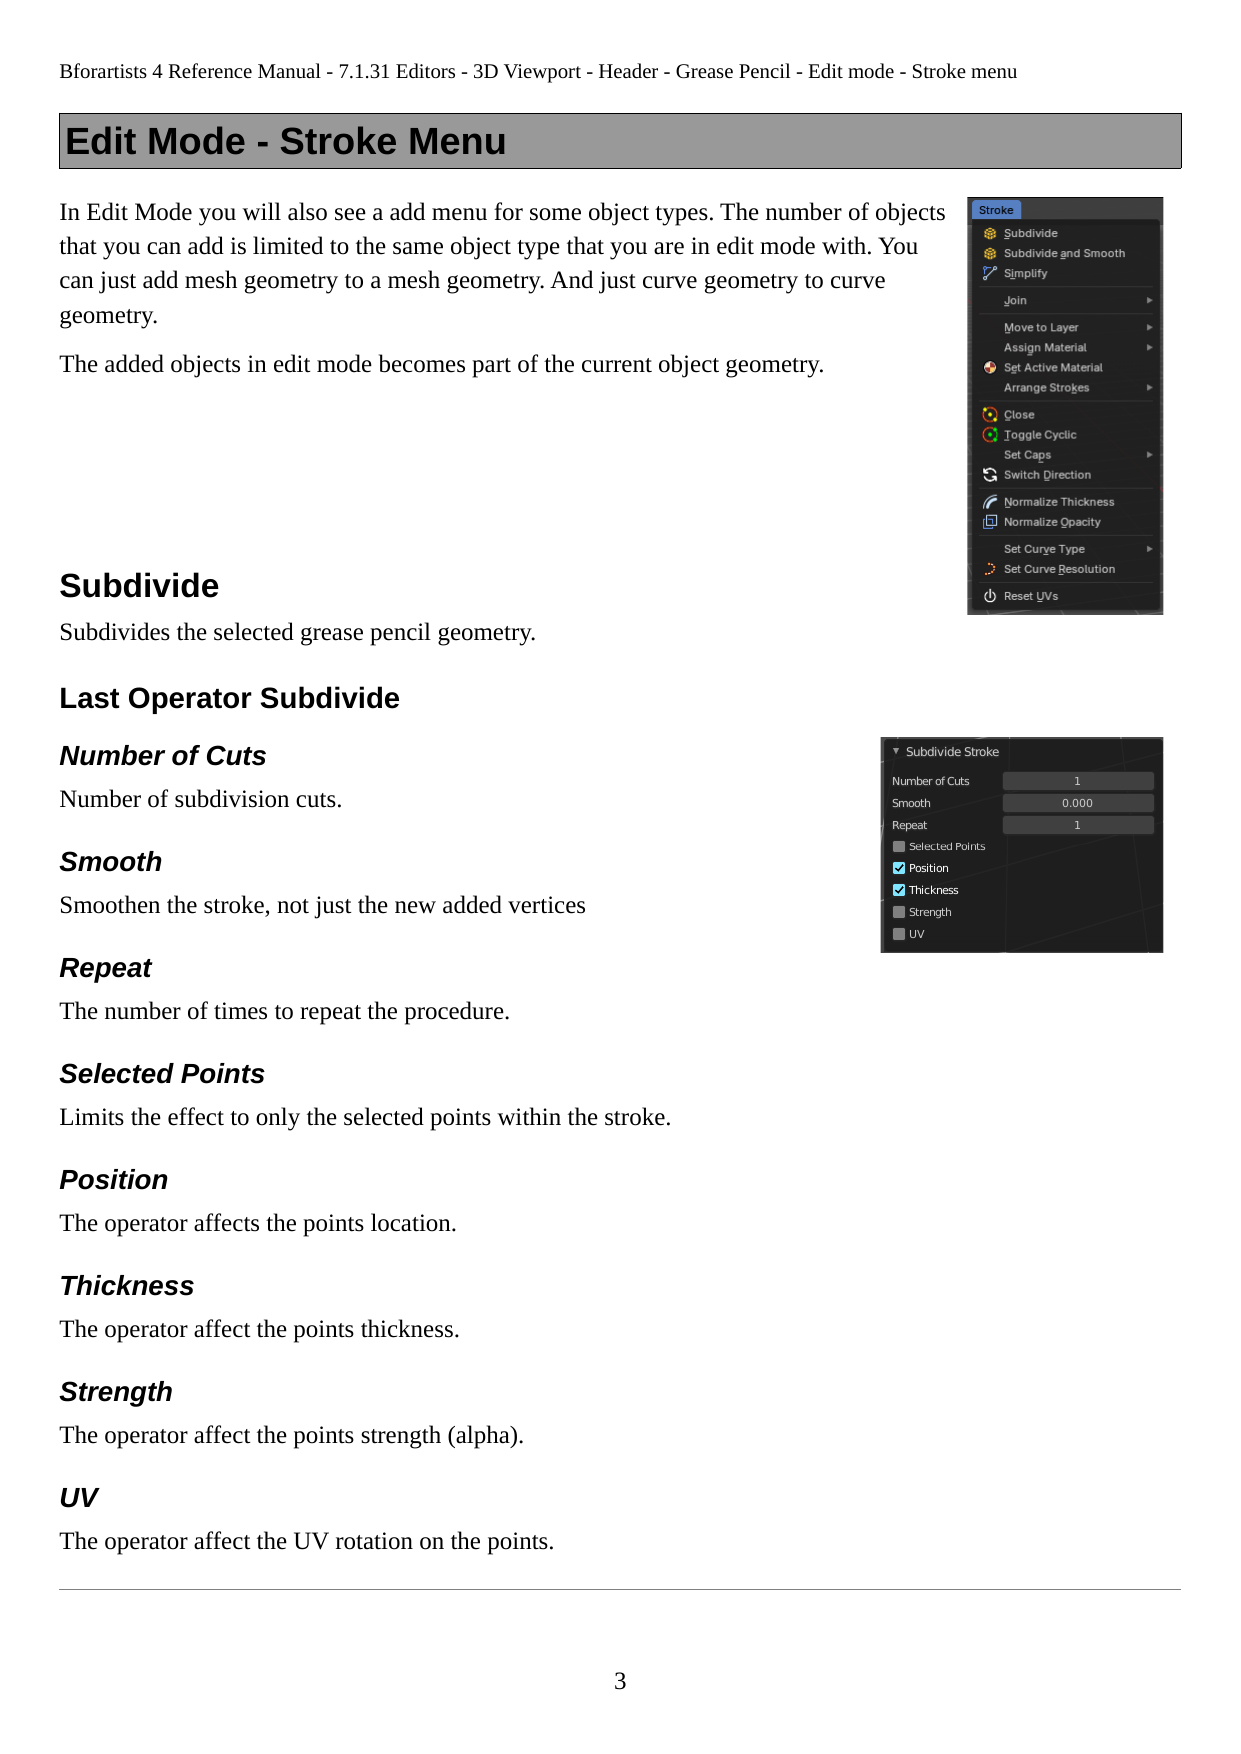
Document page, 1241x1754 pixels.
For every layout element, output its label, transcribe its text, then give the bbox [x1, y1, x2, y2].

text Smoothen the stroke, not just the new added vertices [59, 890, 880, 919]
text The operator affect the points thickness. [59, 1314, 1181, 1343]
text The number of times to repeat the procedure. [59, 996, 1181, 1025]
subtitle Last Operator Subdivide [59, 681, 1181, 715]
table_header Edit Mode - Stroke Menu [60, 114, 1181, 168]
text The operator affects the points location. [59, 1208, 1181, 1237]
text Subdivides the selected grease pencil geometry. [59, 617, 1181, 646]
picture [967, 197, 1164, 615]
subtitle Selected Points [59, 1058, 1181, 1089]
subtitle Subdivide [59, 566, 967, 605]
picture [880, 737, 1164, 953]
subtitle Repeat [59, 952, 1181, 983]
subtitle [1164, 846, 1181, 878]
subtitle [1164, 566, 1181, 605]
text In Edit Mode you will also see a add menu for some object types. The number of objects that you can add is limited to the same object type that you are in edit mode with. You can just add mesh geometry to a mesh geometry. And just curve geometry to curve geometry. [59, 197, 967, 329]
text The operator affect the UV rotation on the points. [59, 1526, 1181, 1554]
text The added objects in edit mode becomes part of the current object geometry. [59, 349, 967, 378]
text Number of subdivision cuts. [59, 784, 880, 813]
subtitle Number of Cuts [59, 740, 880, 772]
subtitle UV [59, 1481, 1181, 1513]
subtitle Thickness [59, 1269, 1181, 1301]
subtitle Smooth [59, 846, 880, 878]
subtitle Position [59, 1163, 1181, 1195]
text Limits the effect to only the selected points within the stroke. [59, 1102, 1181, 1131]
subtitle [1164, 740, 1181, 772]
text The operator affect the points strength (alpha). [59, 1420, 1181, 1448]
subtitle Strength [59, 1375, 1181, 1407]
